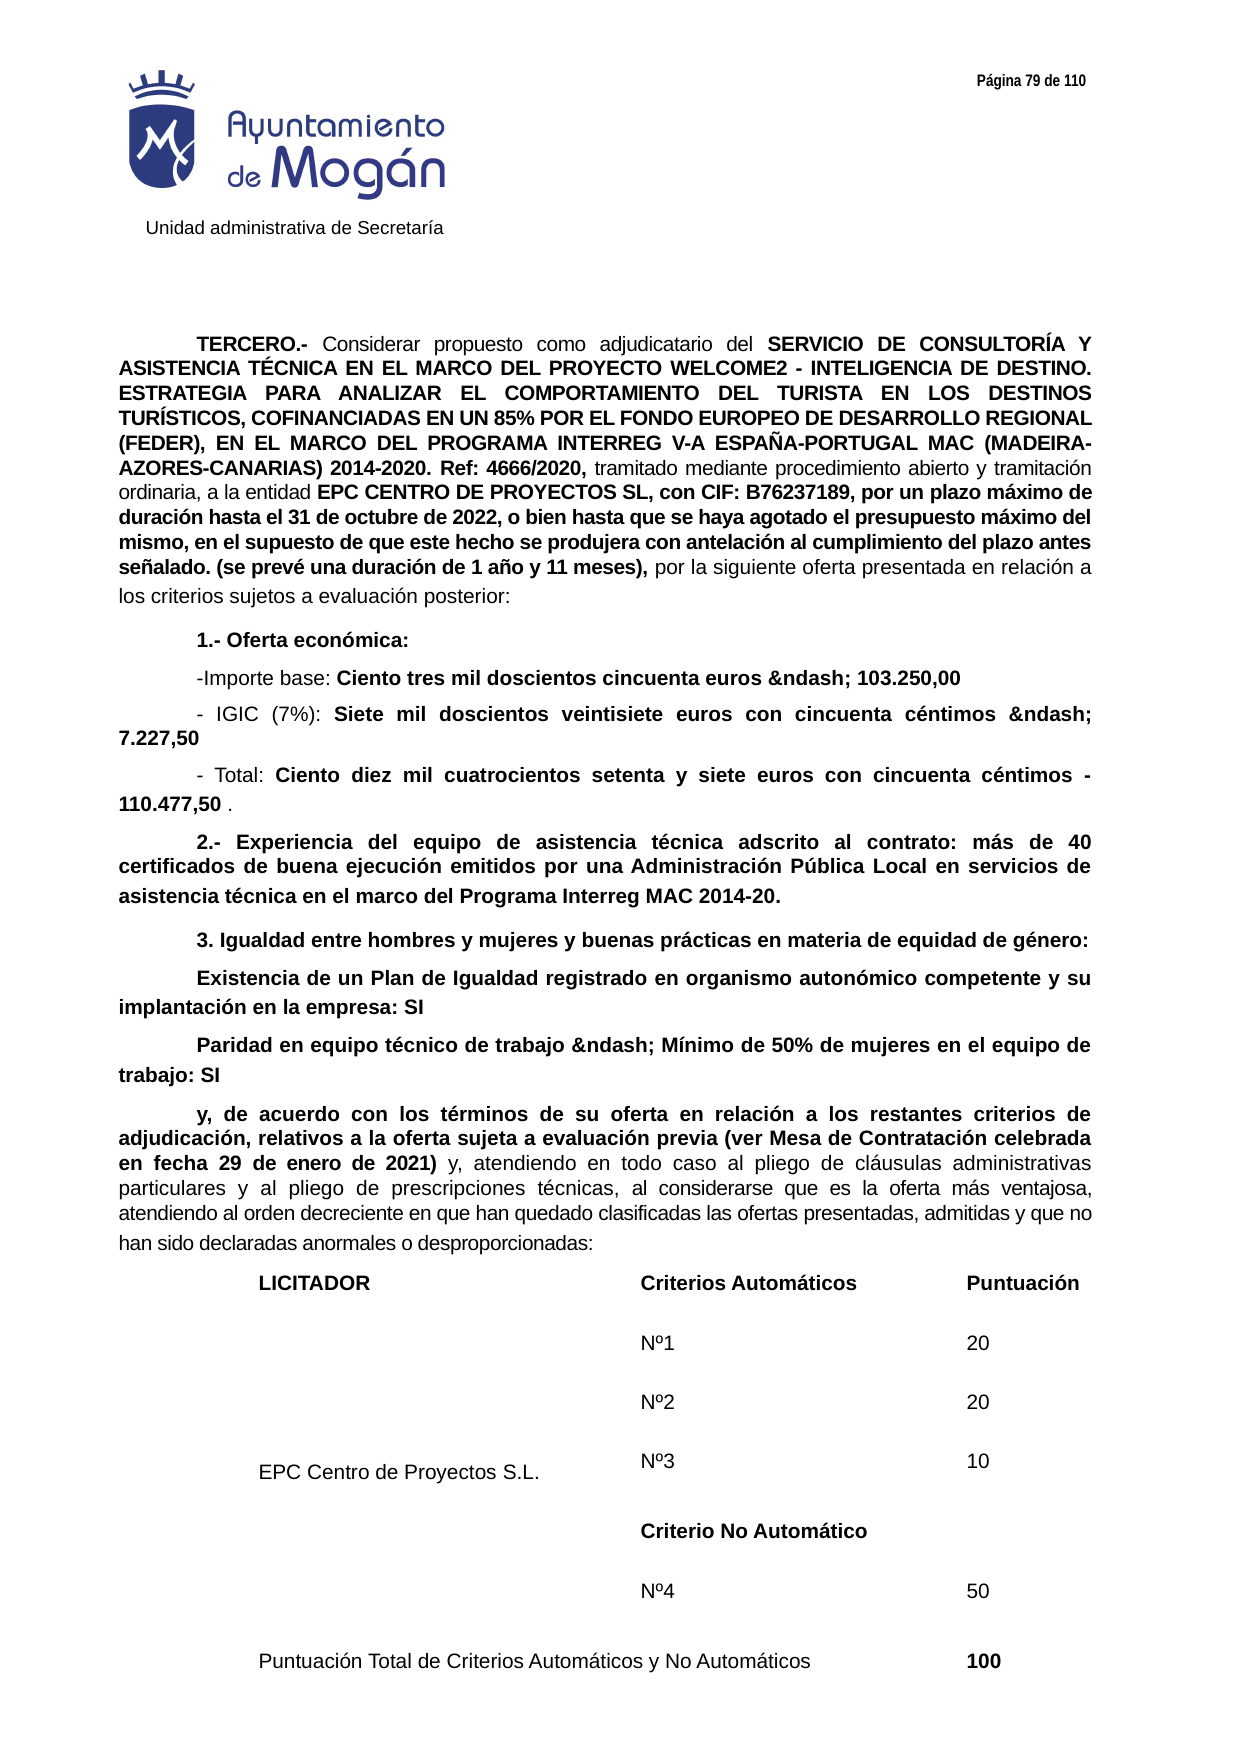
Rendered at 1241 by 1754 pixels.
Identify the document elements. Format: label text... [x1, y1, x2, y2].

table_cell 100 [885, 1646, 1101, 1679]
table_cell [885, 1506, 1101, 1516]
table_cell 20 [885, 1328, 1101, 1387]
table_cell EPC Centro de Proyectos S.L. [177, 1328, 559, 1646]
text Existencia de un Plan de Igualdad registrado en organismo autonómico competente y su implantación en la empresa: SI [118, 965, 1092, 1021]
picture [128, 70, 445, 206]
table_cell [559, 1635, 885, 1646]
table_header Criterios Automáticos [559, 1268, 885, 1328]
table_cell Criterio No Automático [559, 1516, 885, 1576]
table_cell Nº1 [559, 1328, 885, 1387]
table_cell 10 [885, 1446, 1101, 1506]
text 3. Igualdad entre hombres y mujeres y buenas prácticas en materia de equidad de género: [118, 922, 1092, 953]
table_cell [885, 1516, 1101, 1576]
text -Importe base: Ciento tres mil doscientos cincuenta euros &ndash; 103.250,00 [118, 666, 1092, 690]
text 2.- Experiencia del equipo de asistencia técnica adscrito al contrato: más de 40 certificados de buena ejecución emitidos por una Administración Pública Local en servicios de asistencia técnica en el marco del Programa Interreg MAC 2014-20. [118, 830, 1092, 909]
table_cell [885, 1635, 1101, 1646]
text - IGIC (7%): Siete mil doscientos veintisiete euros con cincuenta céntimos &ndash; 7.227,50 [118, 702, 1092, 750]
text - Total: Ciento diez mil cuatrocientos setenta y siete euros con cincuenta céntimos - 110.477,50 . [118, 763, 1092, 818]
table_cell Nº2 [559, 1387, 885, 1446]
text Paridad en equipo técnico de trabajo &ndash; Mínimo de 50% de mujeres en el equipo de trabajo: SI [118, 1033, 1092, 1088]
table_cell 50 [885, 1576, 1101, 1635]
text y, de acuerdo con los términos de su oferta en relación a los restantes criterios de adjudicación, relativos a la oferta sujeta a evaluación previa (ver Mesa de Contratación celebrada en fecha 29 de enero de 2021) y, atendiendo en todo caso al pliego de cláusulas administrativas particulares y al pliego de prescripciones técnicas, al considerarse que es la oferta más ventajosa, atendiendo al orden decreciente en que han quedado clasificadas las ofertas presentadas, admitidas y que no han sido declaradas anormales o desproporcionadas: [118, 1101, 1092, 1256]
table_cell Nº4 [559, 1576, 885, 1635]
text 1.- Oferta económica: [118, 622, 1092, 653]
table_header LICITADOR [177, 1268, 559, 1328]
table_header Puntuación [885, 1268, 1101, 1328]
table_cell Puntuación Total de Criterios Automáticos y No Automáticos [177, 1646, 885, 1679]
table_cell [559, 1506, 885, 1516]
table_cell 20 [885, 1387, 1101, 1446]
table_cell Nº3 [559, 1446, 885, 1506]
text TERCERO.- Considerar propuesto como adjudicatario del SERVICIO DE CONSULTORÍA Y ASISTENCIA TÉCNICA EN EL MARCO DEL PROYECTO WELCOME2 - INTELIGENCIA DE DESTINO. ESTRATEGIA PARA ANALIZAR EL COMPORTAMIENTO DEL TURISTA EN LOS DESTINOS TURÍSTICOS, COFINANCIADAS EN UN 85% POR EL FONDO EUROPEO DE DESARROLLO REGIONAL (FEDER), EN EL MARCO DEL PROGRAMA INTERREG V-A ESPAÑA-PORTUGAL MAC (MADEIRA-AZORES-CANARIAS) 2014-2020. Ref: 4666/2020, tramitado mediante procedimiento abierto y tramitación ordinaria, a la entidad EPC CENTRO DE PROYECTOS SL, con CIF: B76237189, por un plazo máximo de duración hasta el 31 de octubre de 2022, o bien hasta que se haya agotado el presupuesto máximo del mismo, en el supuesto de que este hecho se produjera con antelación al cumplimiento del plazo antes señalado. (se prevé una duración de 1 año y 11 meses), por la siguiente oferta presentada en relación a los criterios sujetos a evaluación posterior: [118, 331, 1092, 609]
